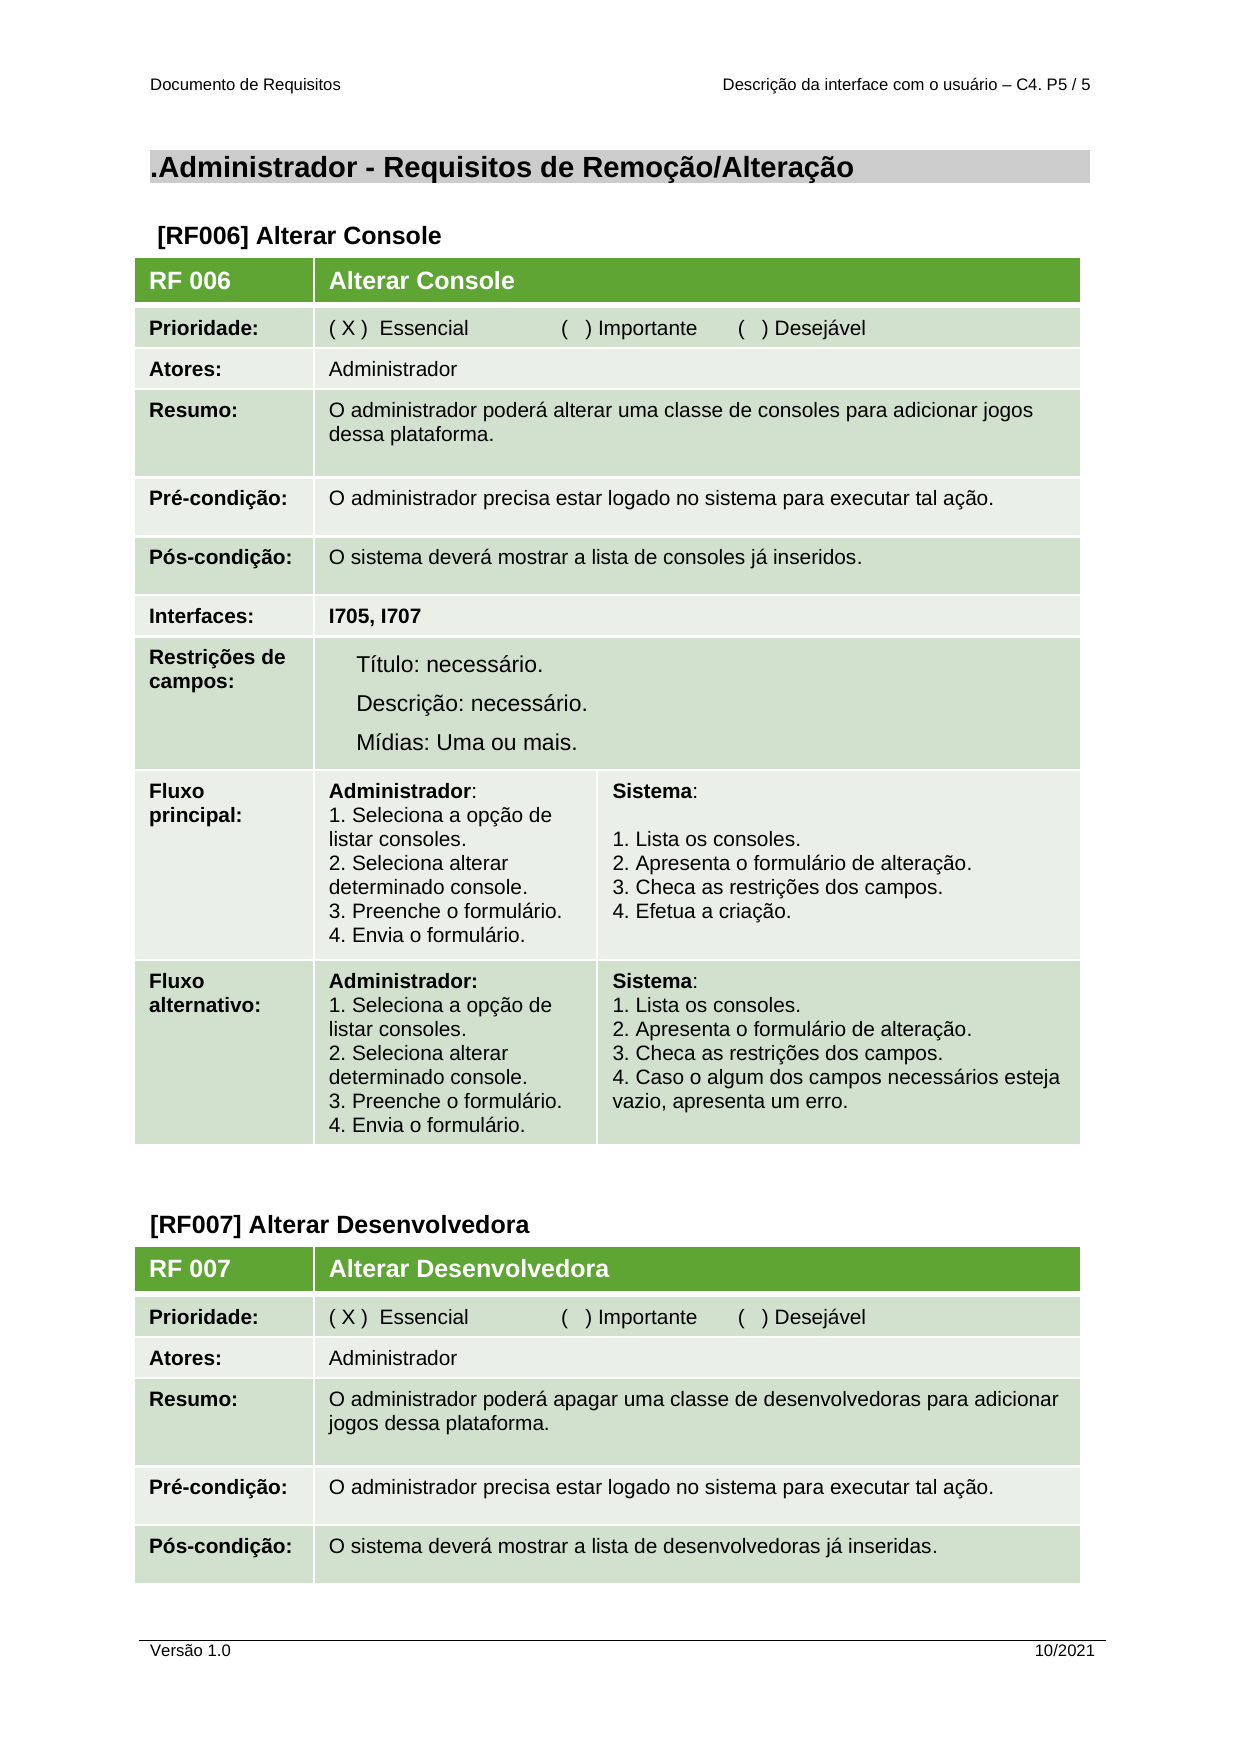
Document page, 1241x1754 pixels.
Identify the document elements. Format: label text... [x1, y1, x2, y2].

table_cell Prioridade: [135, 308, 313, 347]
table_cell O administrador poderá apagar uma classe de desenvolvedoras para adicionar jogos dessa plataforma. [315, 1379, 1080, 1465]
subtitle [RF006] Alterar Console [150, 221, 1090, 250]
table_cell Sistema: 1. Lista os consoles. 2. Apresenta o formulário de alteração. 3. Checa as restrições dos campos. 4. Efetua a criação. [598, 771, 1080, 959]
table_header Alterar Console [315, 258, 1080, 302]
table_cell Administrador: 1. Seleciona a opção de listar consoles. 2. Seleciona alterar determinado console. 3. Preenche o formulário. 4. Envia o formulário. [315, 961, 596, 1144]
table_cell Pré-condição: [135, 479, 313, 535]
table_cell Pós-condição: [135, 538, 313, 594]
table_cell O administrador precisa estar logado no sistema para executar tal ação. [315, 479, 1080, 535]
table_cell Resumo: [135, 1379, 313, 1465]
table_cell Atores: [135, 349, 313, 388]
subtitle [RF007] Alterar Desenvolvedora [150, 1210, 1090, 1239]
table_cell O administrador precisa estar logado no sistema para executar tal ação. [315, 1468, 1080, 1524]
table_cell I705, I707 [315, 596, 1080, 635]
table_header RF 007 [135, 1247, 313, 1291]
table_cell Interfaces: [135, 596, 313, 635]
table_cell Prioridade: [135, 1297, 313, 1336]
table_cell Atores: [135, 1338, 313, 1377]
table_header Alterar Desenvolvedora [315, 1247, 1080, 1291]
table_header RF 006 [135, 258, 313, 302]
table_cell Título: necessário. Descrição: necessário. Mídias: Uma ou mais. [315, 638, 1080, 769]
table_cell ( X ) Essencial ( ) Importante ( ) Desejável [315, 308, 1080, 347]
table_cell Sistema: 1. Lista os consoles. 2. Apresenta o formulário de alteração. 3. Checa as restrições dos campos. 4. Caso o algum dos campos necessários esteja vazio, apresenta um erro. [598, 961, 1080, 1144]
table_cell O sistema deverá mostrar a lista de desenvolvedoras já inseridas. [315, 1526, 1080, 1583]
table_cell Restrições de campos: [135, 638, 313, 769]
table_cell Resumo: [135, 390, 313, 476]
table_cell Fluxo alternativo: [135, 961, 313, 1144]
table_cell O administrador poderá alterar uma classe de consoles para adicionar jogos dessa plataforma. [315, 390, 1080, 476]
table_cell O sistema deverá mostrar a lista de consoles já inseridos. [315, 538, 1080, 594]
table_cell Pré-condição: [135, 1468, 313, 1524]
table_cell Administrador [315, 1338, 1080, 1377]
table_cell ( X ) Essencial ( ) Importante ( ) Desejável [315, 1297, 1080, 1336]
table_cell Fluxo principal: [135, 771, 313, 959]
table_cell Administrador: 1. Seleciona a opção de listar consoles. 2. Seleciona alterar determinado console. 3. Preenche o formulário. 4. Envia o formulário. [315, 771, 596, 959]
subtitle Administrador - Requisitos de Remoção/Alteração [150, 150, 1090, 183]
table_cell Administrador [315, 349, 1080, 388]
table_cell Pós-condição: [135, 1526, 313, 1583]
